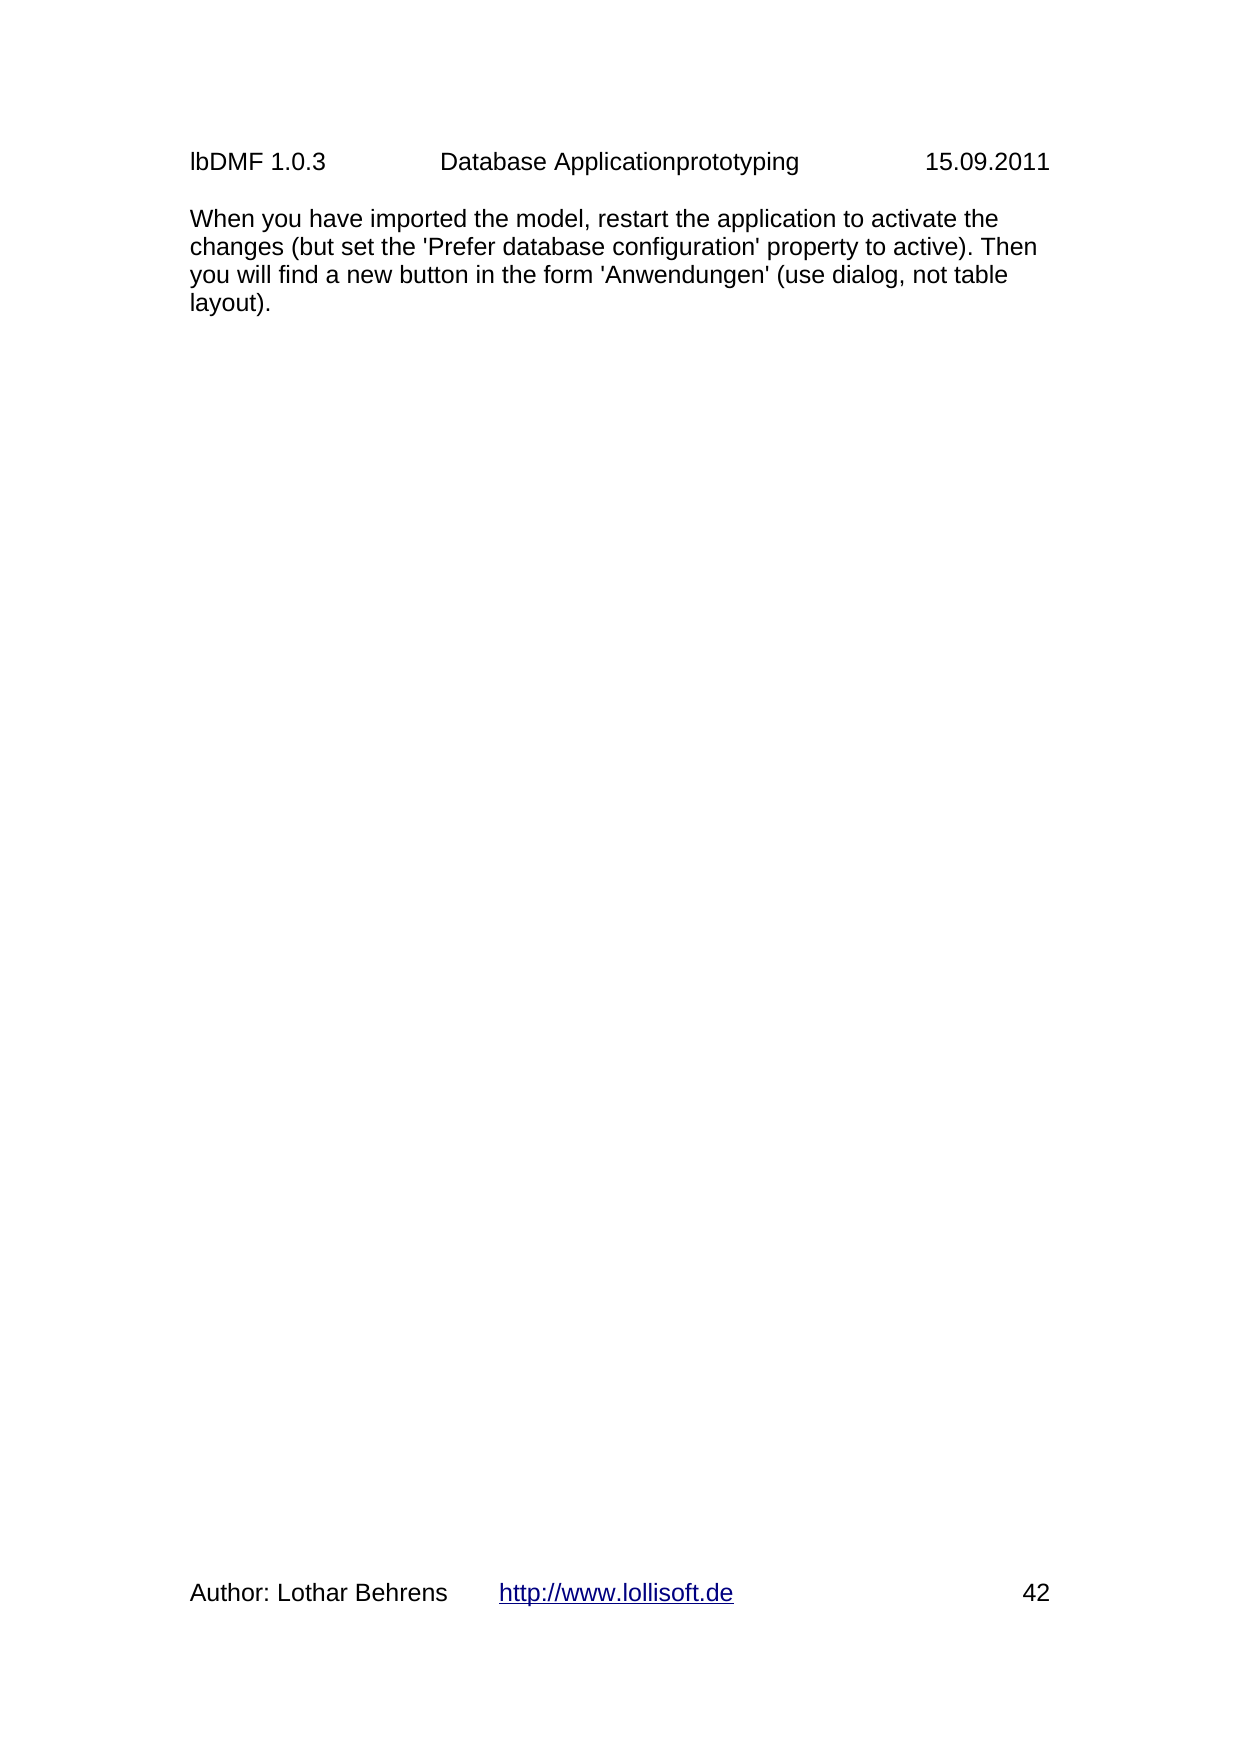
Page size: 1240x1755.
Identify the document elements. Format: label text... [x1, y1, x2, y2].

text When you have imported the model, restart the application to activate the changes (but set the 'Prefer database configuration' property to active). Then you will find a new button in the form 'Anwendungen' (use dialog, not table layout). [189, 205, 1050, 317]
